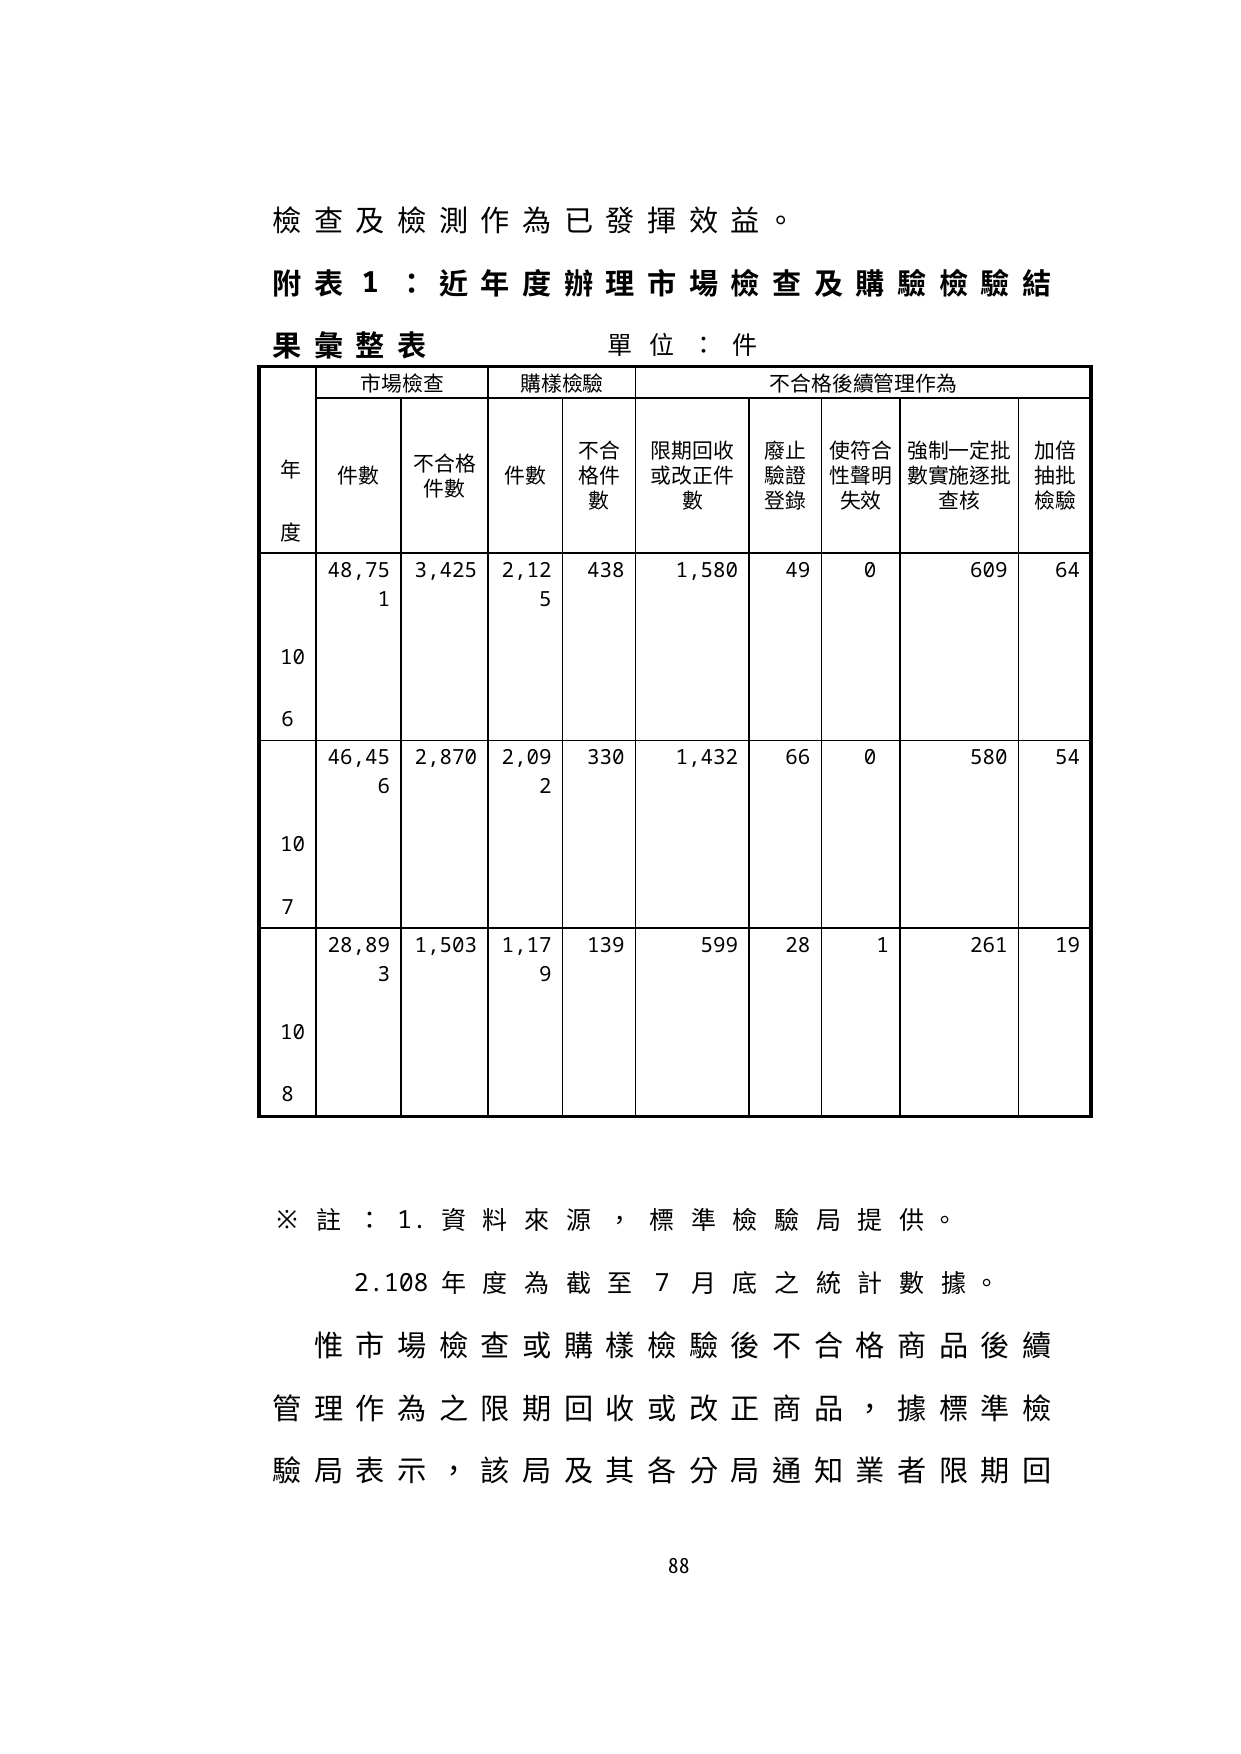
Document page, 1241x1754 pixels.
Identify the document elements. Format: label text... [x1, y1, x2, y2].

table_cell 0 [822, 741, 899, 927]
table_cell 64 [1019, 554, 1089, 740]
table_cell 2,092 [489, 741, 562, 927]
table_cell 28,893 [317, 929, 400, 1115]
table_cell 1,580 [636, 554, 748, 740]
text 惟市場檢查或購樣檢驗後不合格商品後續管理作為之限期回收或改正商品，據標準檢驗局表示，該局及其各分局通知業者限期回 [242, 1302, 1058, 1490]
table_cell 2,125 [489, 554, 562, 740]
table_cell 580 [901, 741, 1018, 927]
table_cell 件數 [489, 399, 562, 552]
table_cell 139 [563, 929, 635, 1115]
table_cell 1 [822, 929, 899, 1115]
table_cell 2,870 [402, 741, 487, 927]
table_cell 使符合性聲明失效 [822, 399, 899, 552]
table_cell 不合格件數 [402, 399, 487, 552]
table_cell 609 [901, 554, 1018, 740]
table_header 不合格後續管理作為 [636, 368, 1089, 397]
table_header 購樣檢驗 [489, 368, 635, 397]
table_cell 108 [261, 929, 315, 1115]
table_cell 限期回收或改正件數 [636, 399, 748, 552]
table_cell 330 [563, 741, 635, 927]
table_cell 28 [750, 929, 821, 1115]
table_cell 19 [1019, 929, 1089, 1115]
table_cell 599 [636, 929, 748, 1115]
table_cell 強制一定批數實施逐批查核 [901, 399, 1018, 552]
table_cell 1,179 [489, 929, 562, 1115]
table_cell 0 [822, 554, 899, 740]
table_cell 1,432 [636, 741, 748, 927]
table_header 市場檢查 [317, 368, 487, 397]
text 附表1：近年度辦理市場檢查及購驗檢驗結果彙整表 單位：件 [242, 240, 1058, 365]
table_cell 48,751 [317, 554, 400, 740]
table_cell 261 [901, 929, 1018, 1115]
table_cell 49 [750, 554, 821, 740]
table_cell 54 [1019, 741, 1089, 927]
text 2.108年度為截至7月底之統計數據。 [269, 1240, 1058, 1302]
table_cell 438 [563, 554, 635, 740]
table_cell 1,503 [402, 929, 487, 1115]
table_cell 件數 [317, 399, 400, 552]
table_cell 不合格件數 [563, 399, 635, 552]
table_cell 107 [261, 741, 315, 927]
table_cell 廢止驗證登錄 [750, 399, 821, 552]
table_cell 加倍抽批檢驗 [1019, 399, 1089, 552]
text 檢查及檢測作為已發揮效益。 [242, 177, 1058, 240]
table_header 年度 [261, 368, 315, 552]
text ※註：1.資料來源，標準檢驗局提供。 [182, 1177, 1058, 1240]
table_cell 106 [261, 554, 315, 740]
table_cell 66 [750, 741, 821, 927]
table_cell 3,425 [402, 554, 487, 740]
table_cell 46,456 [317, 741, 400, 927]
